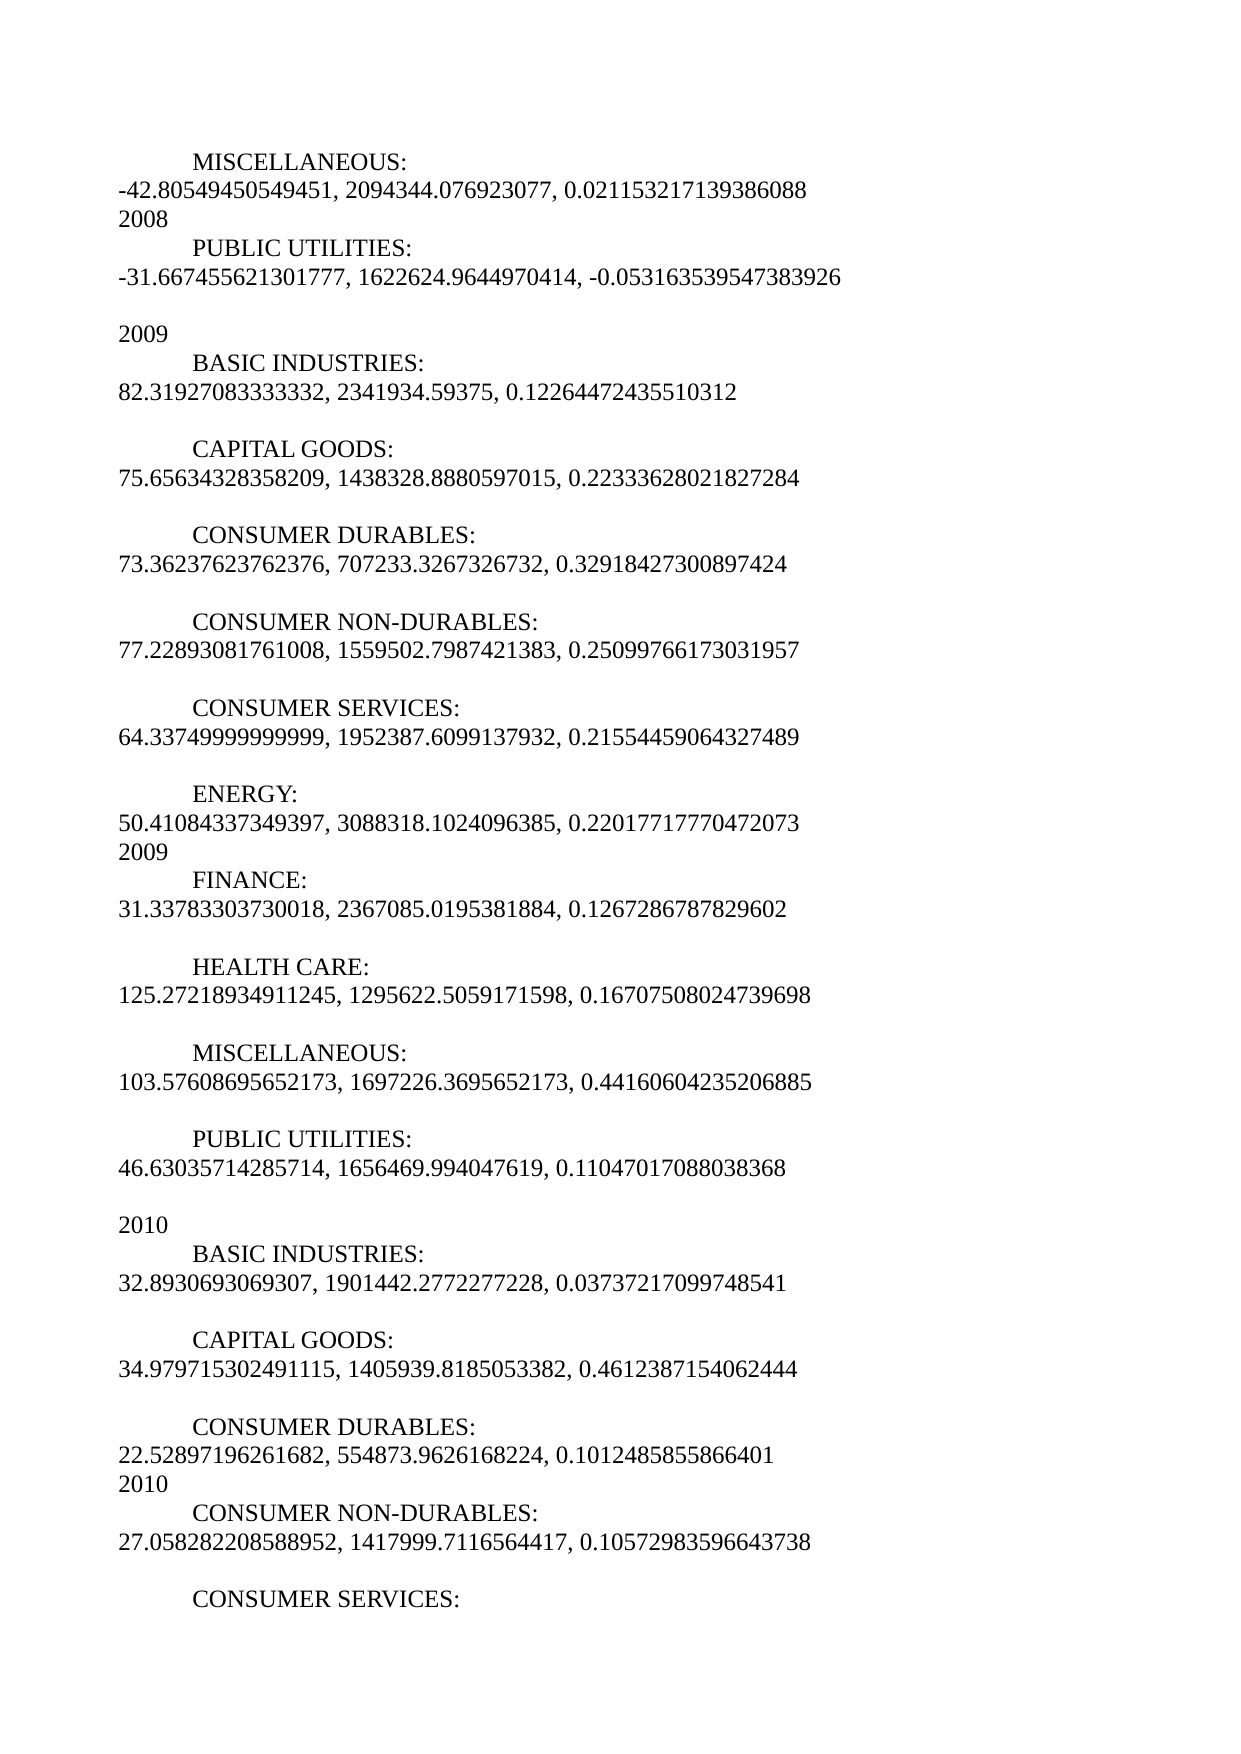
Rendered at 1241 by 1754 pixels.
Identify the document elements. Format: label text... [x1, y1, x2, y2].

text PUBLIC UTILITIES: [118, 233, 1122, 262]
text CONSUMER DURABLES: [118, 1412, 1122, 1441]
text -31.667455621301777, 1622624.9644970414, -0.053163539547383926 [118, 262, 1122, 291]
text 125.27218934911245, 1295622.5059171598, 0.16707508024739698 [118, 981, 1122, 1009]
text CONSUMER NON-DURABLES: [118, 1498, 1122, 1527]
text 2009 [118, 837, 1122, 866]
text 32.8930693069307, 1901442.2772277228, 0.03737217099748541 [118, 1268, 1122, 1297]
text MISCELLANEOUS: [118, 1038, 1122, 1067]
text -42.80549450549451, 2094344.076923077, 0.021153217139386088 [118, 176, 1122, 204]
text 77.22893081761008, 1559502.7987421383, 0.25099766173031957 [118, 636, 1122, 664]
text 50.41084337349397, 3088318.1024096385, 0.22017717770472073 [118, 808, 1122, 837]
text 64.33749999999999, 1952387.6099137932, 0.21554459064327489 [118, 722, 1122, 751]
text 82.31927083333332, 2341934.59375, 0.12264472435510312 [118, 377, 1122, 406]
text CONSUMER SERVICES: [118, 1584, 1122, 1613]
text CONSUMER DURABLES: [118, 521, 1122, 549]
text ENERGY: [118, 779, 1122, 808]
text 75.65634328358209, 1438328.8880597015, 0.22333628021827284 [118, 463, 1122, 492]
text 103.57608695652173, 1697226.3695652173, 0.44160604235206885 [118, 1067, 1122, 1096]
text HEALTH CARE: [118, 952, 1122, 981]
text 27.058282208588952, 1417999.7116564417, 0.10572983596643738 [118, 1527, 1122, 1556]
text 2010 [118, 1211, 1122, 1239]
text CAPITAL GOODS: [118, 434, 1122, 463]
text 34.979715302491115, 1405939.8185053382, 0.4612387154062444 [118, 1354, 1122, 1383]
text 2009 [118, 319, 1122, 348]
text FINANCE: [118, 866, 1122, 894]
text CONSUMER NON-DURABLES: [118, 607, 1122, 636]
text 31.33783303730018, 2367085.0195381884, 0.1267286787829602 [118, 894, 1122, 923]
text MISCELLANEOUS: [118, 147, 1122, 176]
text CAPITAL GOODS: [118, 1326, 1122, 1354]
text PUBLIC UTILITIES: [118, 1124, 1122, 1153]
text 46.63035714285714, 1656469.994047619, 0.11047017088038368 [118, 1153, 1122, 1182]
text BASIC INDUSTRIES: [118, 1239, 1122, 1268]
text 2010 [118, 1469, 1122, 1498]
text CONSUMER SERVICES: [118, 693, 1122, 722]
text BASIC INDUSTRIES: [118, 348, 1122, 377]
text 22.52897196261682, 554873.9626168224, 0.1012485855866401 [118, 1441, 1122, 1469]
text 73.36237623762376, 707233.3267326732, 0.32918427300897424 [118, 549, 1122, 578]
text 2008 [118, 204, 1122, 233]
